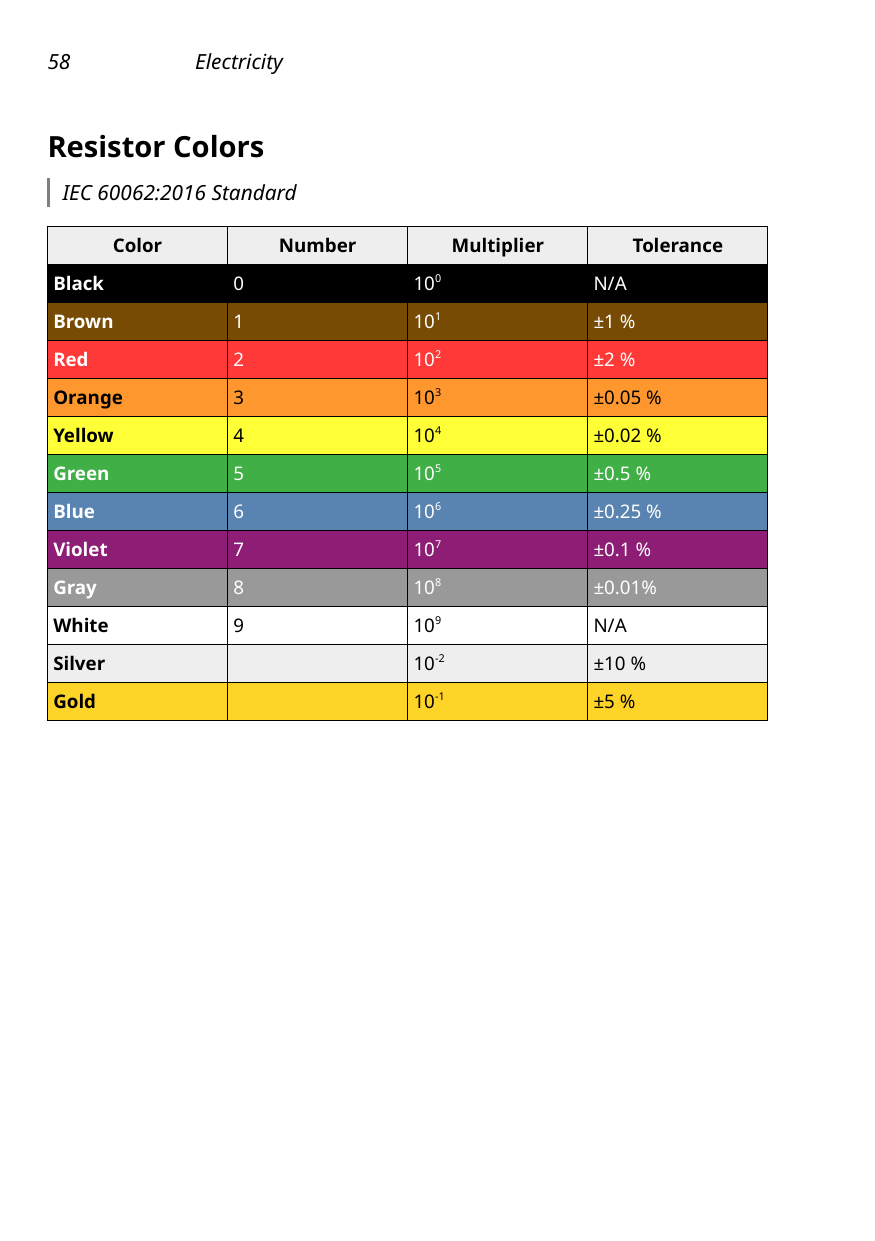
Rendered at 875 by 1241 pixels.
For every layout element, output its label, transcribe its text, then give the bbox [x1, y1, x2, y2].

table_cell ±0.05 % [588, 379, 767, 416]
table_cell Silver [48, 645, 227, 682]
table_cell 107 [408, 531, 587, 568]
table_cell Orange [48, 379, 227, 416]
table_cell 102 [408, 341, 587, 378]
table_cell ±1 % [588, 303, 767, 340]
table_cell Green [48, 455, 227, 492]
table_cell 108 [408, 569, 587, 606]
table_cell Violet [48, 531, 227, 568]
table_header Number [228, 227, 407, 264]
table_cell 106 [408, 493, 587, 530]
table_header Tolerance [588, 227, 767, 264]
table_cell Brown [48, 303, 227, 340]
table_cell [228, 683, 407, 720]
table_cell N/A [588, 607, 767, 644]
table_cell 109 [408, 607, 587, 644]
table_cell 3 [228, 379, 407, 416]
table_header Multiplier [408, 227, 587, 264]
table_cell 104 [408, 417, 587, 454]
table_cell N/A [588, 265, 767, 302]
table_cell 2 [228, 341, 407, 378]
table_cell ±2 % [588, 341, 767, 378]
subtitle Resistor Colors [47, 126, 768, 166]
table_cell 1 [228, 303, 407, 340]
table_cell 10-1 [408, 683, 587, 720]
table_cell 8 [228, 569, 407, 606]
table_cell 0 [228, 265, 407, 302]
table_cell 100 [408, 265, 587, 302]
table_cell ±0.02 % [588, 417, 767, 454]
table_cell 101 [408, 303, 587, 340]
table_cell ±0.1 % [588, 531, 767, 568]
table_cell ±0.25 % [588, 493, 767, 530]
table_cell 9 [228, 607, 407, 644]
table_cell 10-2 [408, 645, 587, 682]
table_cell Yellow [48, 417, 227, 454]
table_cell Blue [48, 493, 227, 530]
table_cell 6 [228, 493, 407, 530]
table_cell Red [48, 341, 227, 378]
table_cell ±0.01% [588, 569, 767, 606]
table_cell ±0.5 % [588, 455, 767, 492]
table_cell White [48, 607, 227, 644]
table_cell ±5 % [588, 683, 767, 720]
table_cell ±10 % [588, 645, 767, 682]
table_header Color [48, 227, 227, 264]
table_cell [228, 645, 407, 682]
table_cell 7 [228, 531, 407, 568]
table_cell 103 [408, 379, 587, 416]
table_cell 105 [408, 455, 587, 492]
text IEC 60062:2016 Standard [50, 178, 768, 207]
table_cell Gray [48, 569, 227, 606]
table_cell 5 [228, 455, 407, 492]
table_cell 4 [228, 417, 407, 454]
table_cell Black [48, 265, 227, 302]
table_cell Gold [48, 683, 227, 720]
